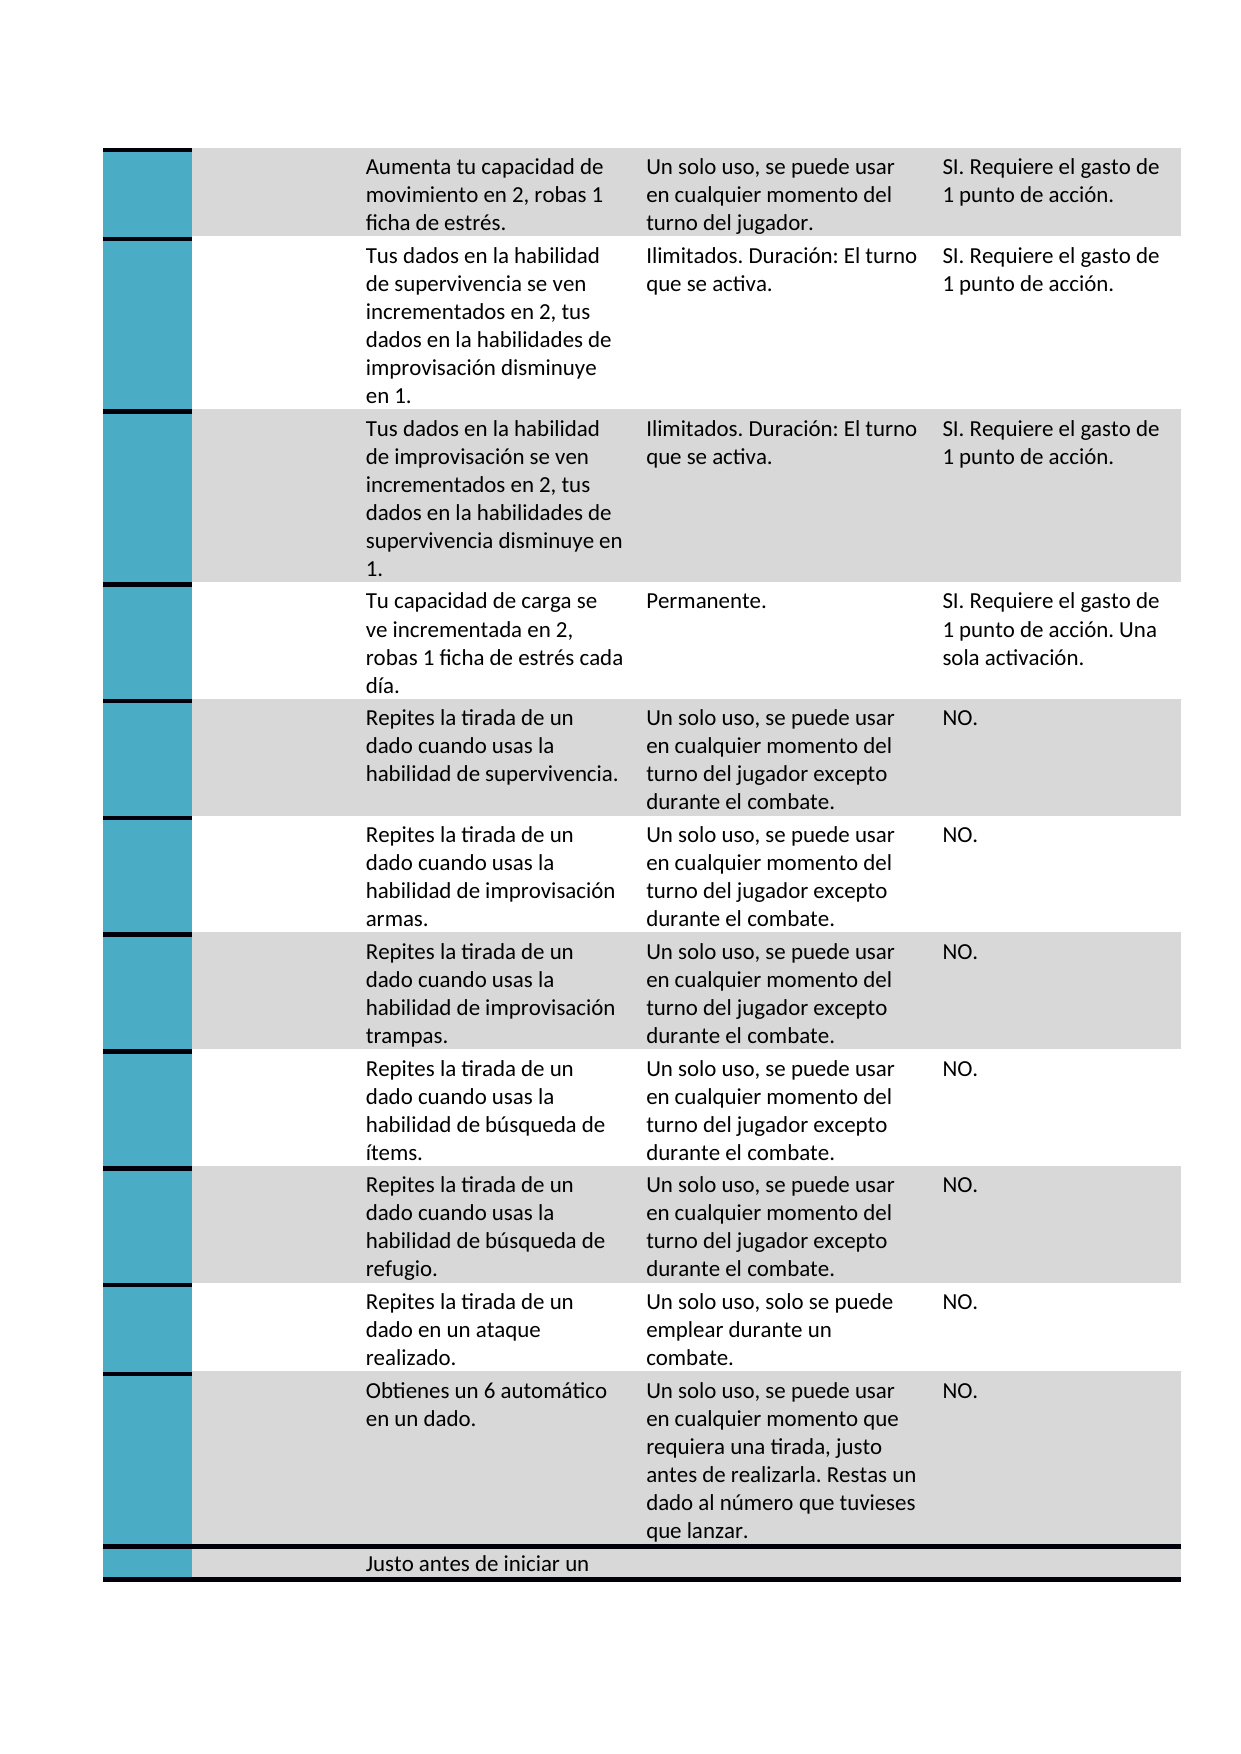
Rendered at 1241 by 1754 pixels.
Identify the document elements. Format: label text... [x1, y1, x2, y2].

table_cell SI. Requiere el gasto de 1 punto de acción. Una sola activación. [931, 582, 1181, 699]
table_cell [103, 1287, 192, 1371]
table_cell [103, 1054, 192, 1166]
table_cell [192, 1371, 354, 1544]
table_cell [103, 587, 192, 699]
table_cell [103, 820, 192, 932]
table_cell [635, 1549, 931, 1577]
table_cell [192, 148, 354, 236]
table_cell Obtienes un 6 automático en un dado. [354, 1371, 635, 1544]
table_cell Un solo uso, se puede usar en cualquier momento del turno del jugador excepto durante el combate. [635, 932, 931, 1049]
table_cell [192, 1166, 354, 1283]
table_cell Un solo uso, solo se puede emplear durante un combate. [635, 1283, 931, 1371]
table_cell NO. [931, 699, 1181, 816]
table_cell Repites la tirada de un dado cuando usas la habilidad de improvisación armas. [354, 816, 635, 932]
table_cell Un solo uso, se puede usar en cualquier momento del turno del jugador excepto durante el combate. [635, 1166, 931, 1283]
table_cell [192, 816, 354, 932]
table_cell Un solo uso, se puede usar en cualquier momento que requiera una tirada, justo antes de realizarla. Restas un dado al número que tuvieses que lanzar. [635, 1371, 931, 1544]
table_cell Tus dados en la habilidad de improvisación se ven incrementados en 2, tus dados en la habilidades de supervivencia disminuye en 1. [354, 409, 635, 582]
table_cell Un solo uso, se puede usar en cualquier momento del turno del jugador excepto durante el combate. [635, 699, 931, 816]
table_cell Aumenta tu capacidad de movimiento en 2, robas 1 ficha de estrés. [354, 148, 635, 236]
table_cell [192, 582, 354, 699]
table_cell SI. Requiere el gasto de 1 punto de acción. [931, 148, 1181, 236]
table_cell NO. [931, 1166, 1181, 1283]
table_cell [103, 414, 192, 582]
table_cell Repites la tirada de un dado en un ataque realizado. [354, 1283, 635, 1371]
table_cell NO. [931, 1283, 1181, 1371]
table_cell [931, 1549, 1181, 1577]
table_cell Un solo uso, se puede usar en cualquier momento del turno del jugador excepto durante el combate. [635, 816, 931, 932]
table_cell [103, 241, 192, 409]
table_cell [103, 152, 192, 236]
table_cell Repites la tirada de un dado cuando usas la habilidad de supervivencia. [354, 699, 635, 816]
table_cell [103, 703, 192, 816]
table_cell Repites la tirada de un dado cuando usas la habilidad de búsqueda de refugio. [354, 1166, 635, 1283]
table_cell SI. Requiere el gasto de 1 punto de acción. [931, 236, 1181, 409]
table_cell [103, 1549, 192, 1577]
table_cell Ilimitados. Duración: El turno que se activa. [635, 409, 931, 582]
table_cell [103, 937, 192, 1049]
table_cell [192, 409, 354, 582]
table_cell Un solo uso, se puede usar en cualquier momento del turno del jugador. [635, 148, 931, 236]
table_cell [192, 236, 354, 409]
table_cell [103, 1376, 192, 1544]
table_cell [192, 1049, 354, 1166]
table_cell Un solo uso, se puede usar en cualquier momento del turno del jugador excepto durante el combate. [635, 1049, 931, 1166]
table_cell Ilimitados. Duración: El turno que se activa. [635, 236, 931, 409]
table_cell Repites la tirada de un dado cuando usas la habilidad de búsqueda de ítems. [354, 1049, 635, 1166]
table_cell NO. [931, 816, 1181, 932]
table_cell [192, 699, 354, 816]
table_cell Justo antes de iniciar un [354, 1549, 635, 1577]
table_cell NO. [931, 1049, 1181, 1166]
table_cell Tu capacidad de carga se ve incrementada en 2, robas 1 ficha de estrés cada día. [354, 582, 635, 699]
table_cell Permanente. [635, 582, 931, 699]
table_cell [192, 1549, 354, 1577]
table_cell Repites la tirada de un dado cuando usas la habilidad de improvisación trampas. [354, 932, 635, 1049]
table_cell [192, 1283, 354, 1371]
table_cell [192, 932, 354, 1049]
table_cell SI. Requiere el gasto de 1 punto de acción. [931, 409, 1181, 582]
table_cell Tus dados en la habilidad de supervivencia se ven incrementados en 2, tus dados en la habilidades de improvisación disminuye en 1. [354, 236, 635, 409]
table_cell [103, 1171, 192, 1283]
table_cell NO. [931, 1371, 1181, 1544]
table_cell NO. [931, 932, 1181, 1049]
